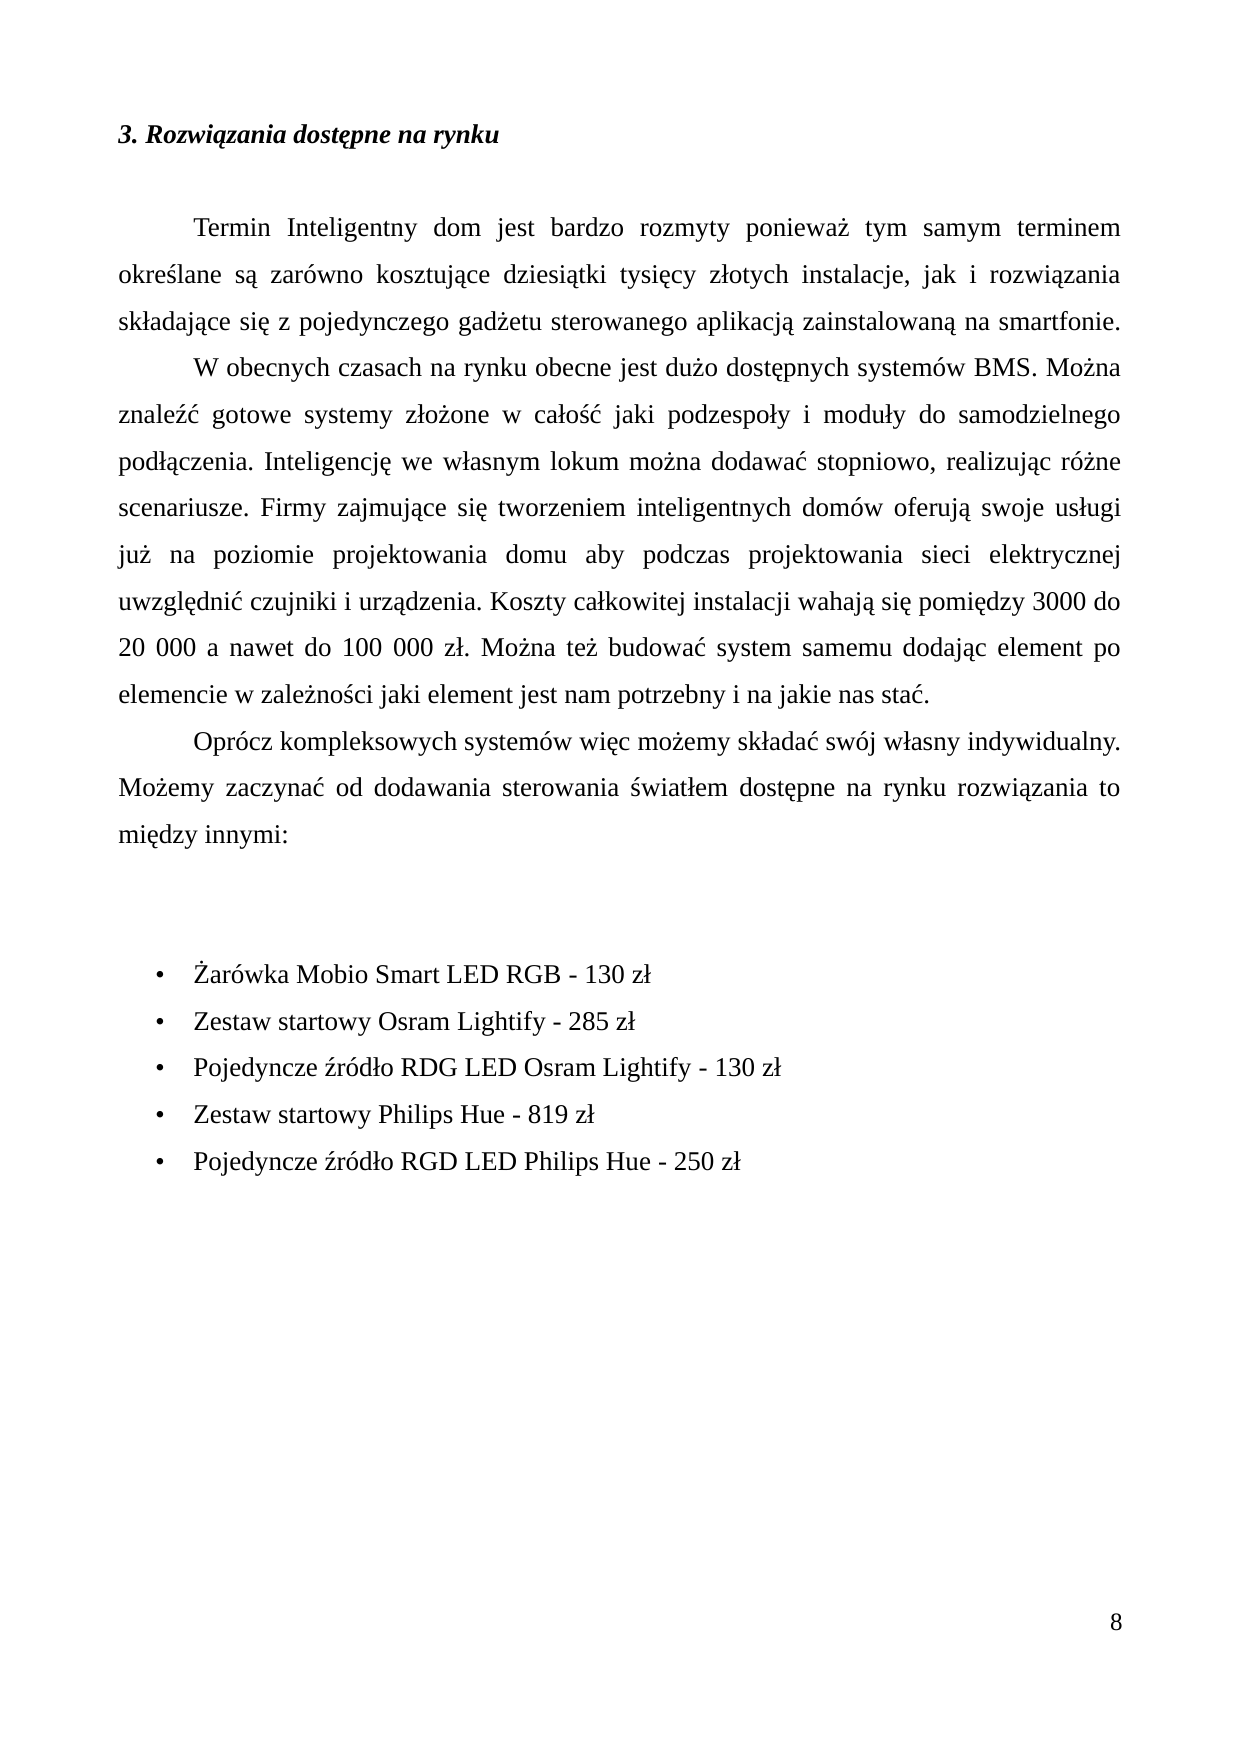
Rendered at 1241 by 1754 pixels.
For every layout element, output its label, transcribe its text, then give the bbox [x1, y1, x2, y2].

list Pojedyncze źródło RDG LED Osram Lightify - 130 zł [156, 1051, 1122, 1083]
list Zestaw startowy Philips Hue - 819 zł [156, 1098, 1122, 1129]
list Żarówka Mobio Smart LED RGB - 130 zł [156, 958, 1122, 989]
list Zestaw startowy Osram Lightify - 285 zł [156, 1005, 1122, 1036]
list Pojedyncze źródło RGD LED Philips Hue - 250 zł [156, 1145, 1122, 1176]
text Termin Inteligentny dom jest bardzo rozmyty ponieważ tym samym terminem określane są zarówno kosztujące dziesiątki tysięcy złotych instalacje, jak i rozwiązania składające się z pojedynczego gadżetu sterowanego aplikacją zainstalowaną na smartfonie. W obecnych czasach na rynku obecne jest dużo dostępnych systemów BMS. Można znaleźć gotowe systemy złożone w całość jaki podzespoły i moduły do samodzielnego podłączenia. Inteligencję we własnym lokum można dodawać stopniowo, realizując różne scenariusze. Firmy zajmujące się tworzeniem inteligentnych domów oferują swoje usługi już na poziomie projektowania domu aby podczas projektowania sieci elektrycznej uwzględnić czujniki i urządzenia. Koszty całkowitej instalacji wahają się pomiędzy 3000 do 20 000 a nawet do 100 000 zł. Można też budować system samemu dodając element po elemencie w zależności jaki element jest nam potrzebny i na jakie nas stać. [118, 211, 1122, 709]
text 3. Rozwiązania dostępne na rynku [118, 118, 1122, 149]
text Oprócz kompleksowych systemów więc możemy składać swój własny indywidualny. Możemy zaczynać od dodawania sterowania światłem dostępne na rynku rozwiązania to między innymi: [118, 725, 1122, 849]
